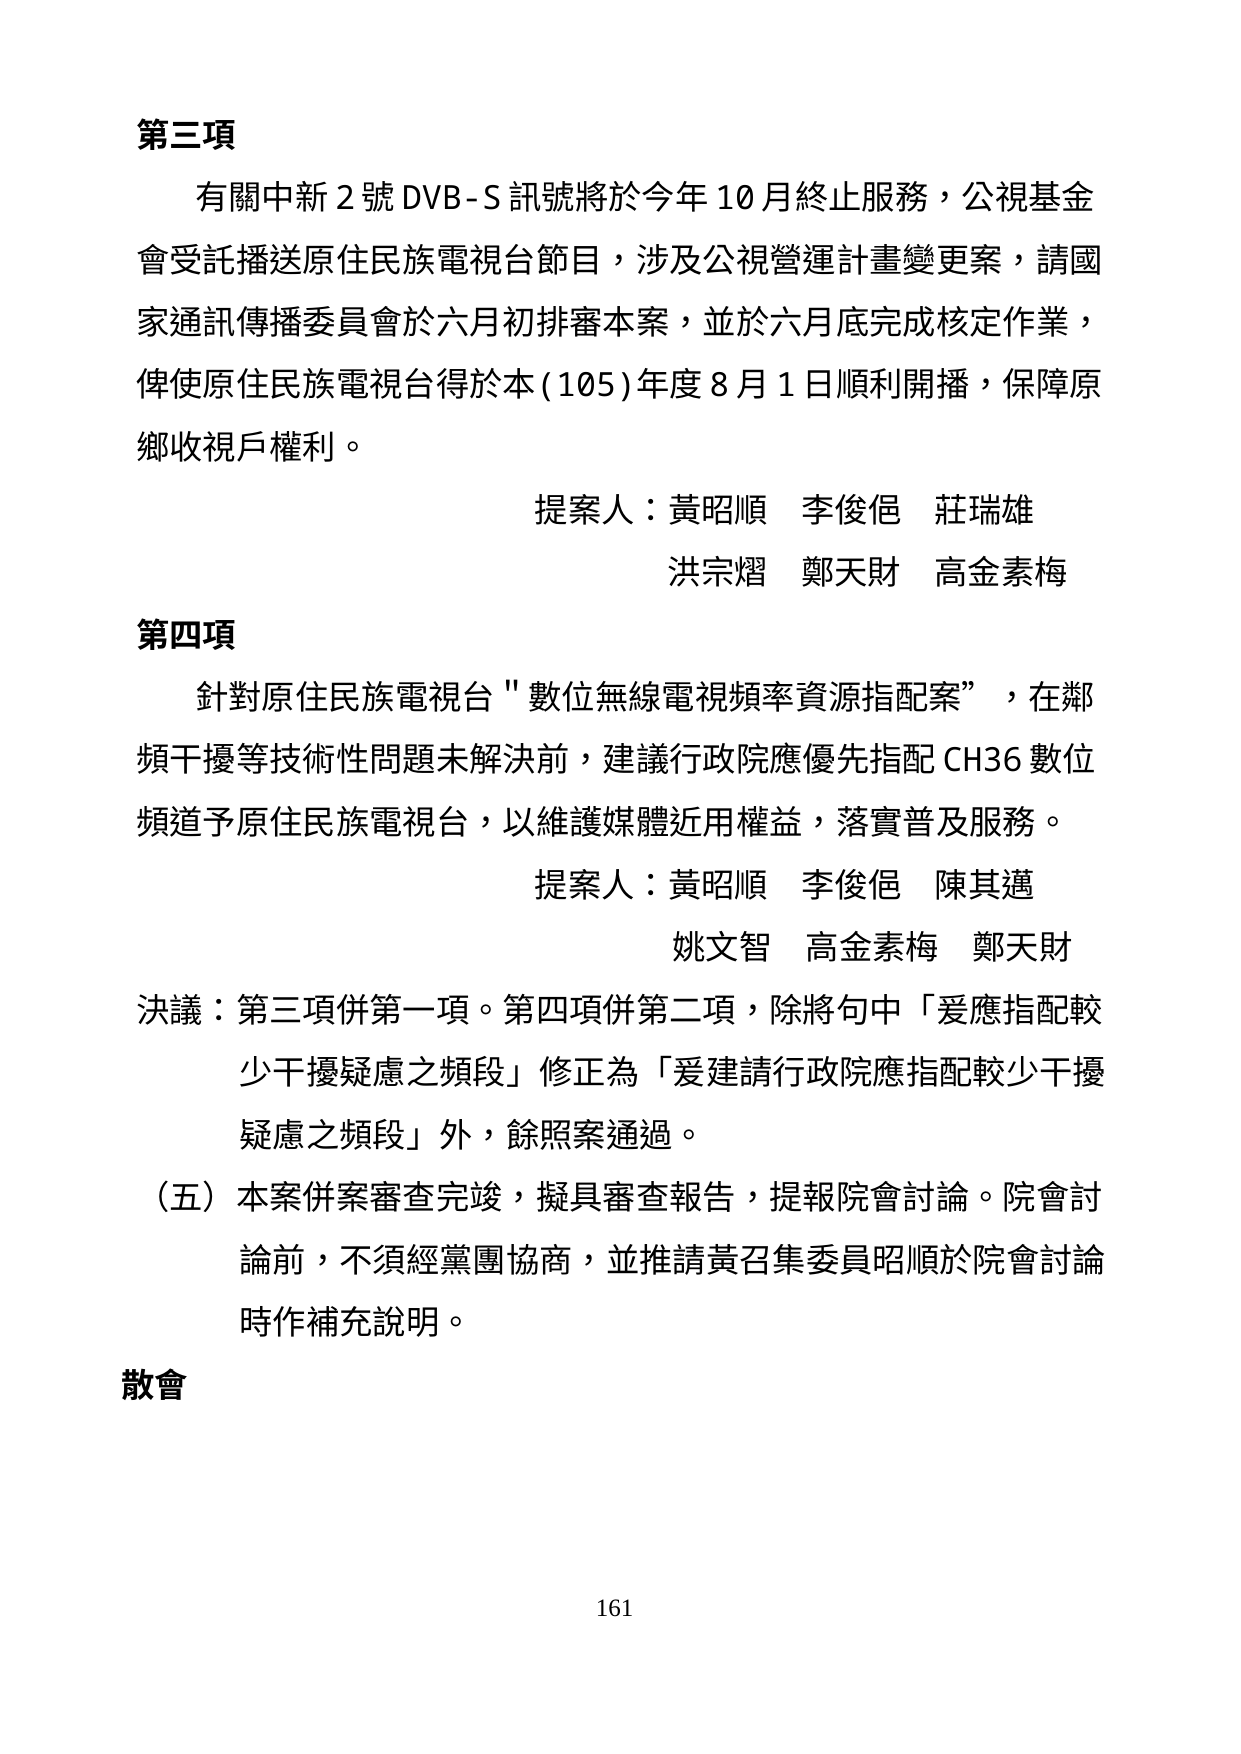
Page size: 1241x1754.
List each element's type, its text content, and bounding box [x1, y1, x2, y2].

text 洪宗熠 鄭天財 高金素梅 [653, 528, 1107, 591]
text （五）本案併案審查完竣，擬具審查報告，提報院會討論。院會討論前，不須經黨團協商，並推請黃召集委員昭順於院會討論時作補充說明。 [136, 1153, 1107, 1341]
text 有關中新2號DVB-S訊號將於今年10月終止服務，公視基金會受託播送原住民族電視台節目，涉及公視營運計畫變更案，請國家通訊傳播委員會於六月初排審本案，並於六月底完成核定作業，俾使原住民族電視台得於本(105)年度8月1日順利開播，保障原鄉收視戶權利。 [136, 153, 1107, 466]
text 散會 [121, 1341, 1107, 1403]
text 提案人：黃昭順 李俊俋 陳其邁 [534, 841, 1107, 903]
text 提案人：黃昭順 李俊俋 莊瑞雄 [534, 466, 1107, 528]
text 針對原住民族電視台＂數位無線電視頻率資源指配案”，在鄰頻干擾等技術性問題未解決前，建議行政院應優先指配CH36數位頻道予原住民族電視台，以維護媒體近用權益，落實普及服務。 [136, 653, 1107, 841]
text 決議：第三項併第一項。第四項併第二項，除將句中「爰應指配較少干擾疑慮之頻段」修正為「爰建請行政院應指配較少干擾疑慮之頻段」外，餘照案通過。 [136, 966, 1107, 1153]
text 姚文智 高金素梅 鄭天財 [653, 903, 1107, 966]
text 第三項 [136, 91, 1107, 153]
text 第四項 [136, 591, 1107, 653]
